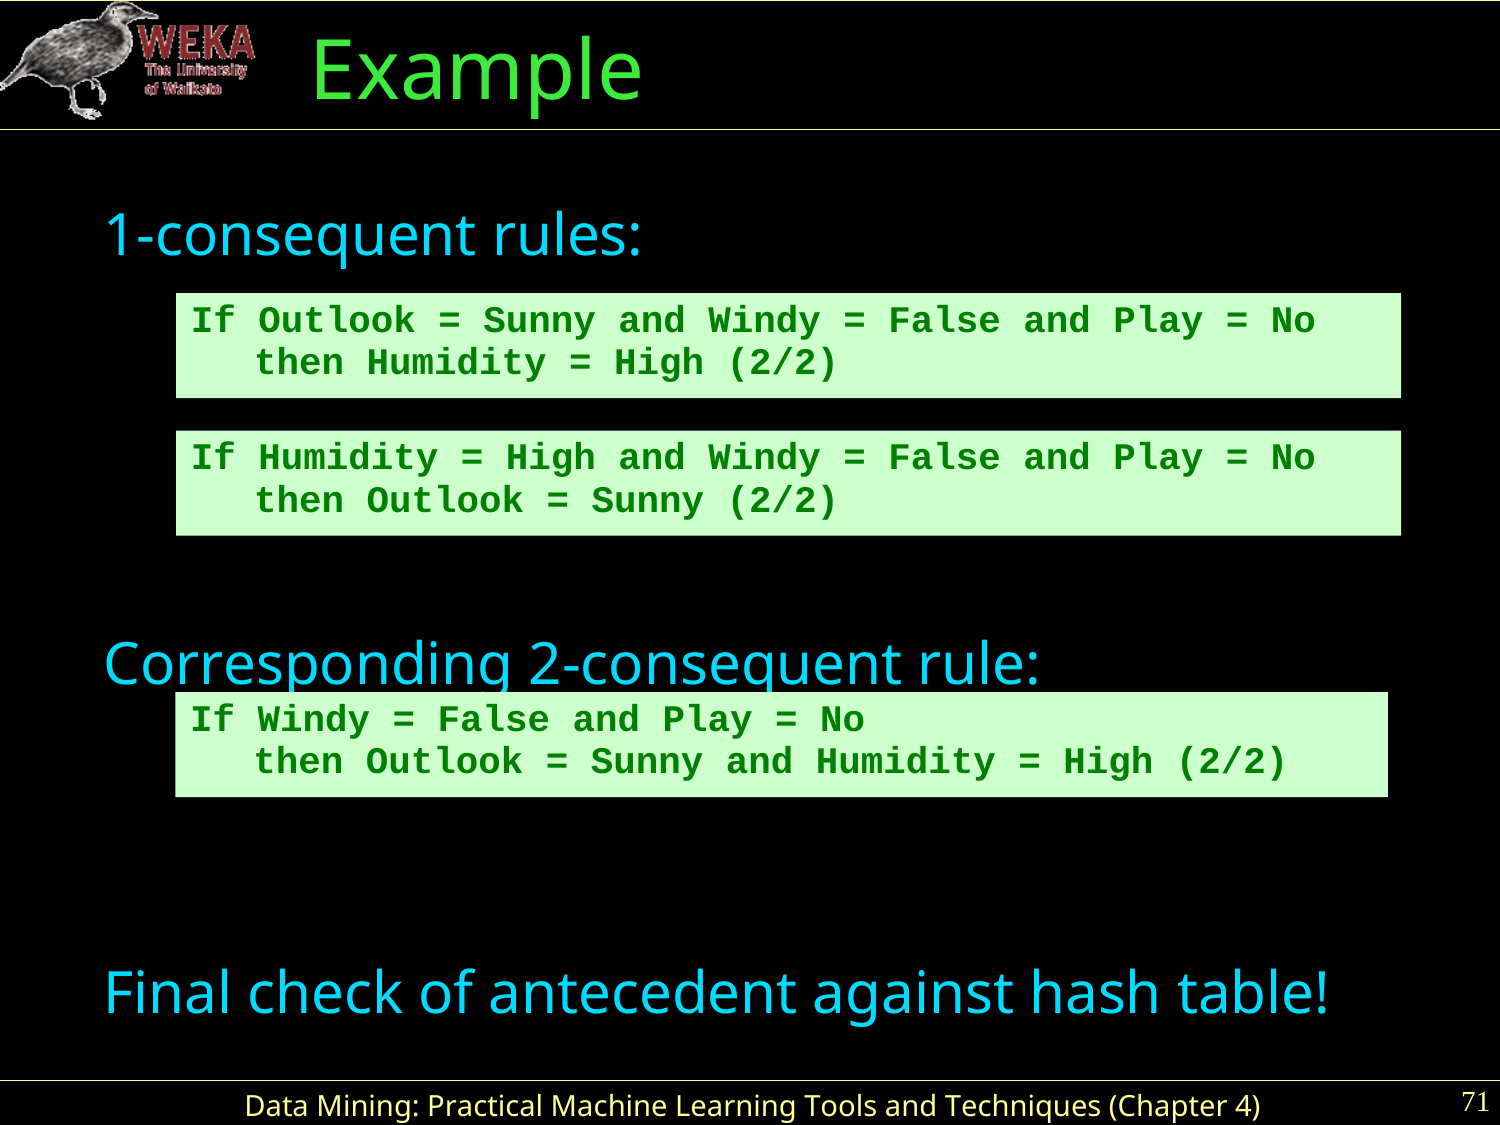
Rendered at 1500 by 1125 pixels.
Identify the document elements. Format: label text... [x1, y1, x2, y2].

text_box If Outlook = Sunny and Windy = False and Play = No then Humidity = High (2/2) [176, 293, 1402, 399]
text_box 1-consequent rules: Corresponding 2-consequent rule: Final check of antecedent against hash table! [88, 191, 1447, 930]
text_box If Windy = False and Play = No then Outlook = Sunny and Humidity = High (2/2) [175, 692, 1388, 798]
title Example [295, 0, 1500, 148]
picture [0, 1, 266, 129]
text_box If Humidity = High and Windy = False and Play = No then Outlook = Sunny (2/2) [176, 430, 1402, 536]
